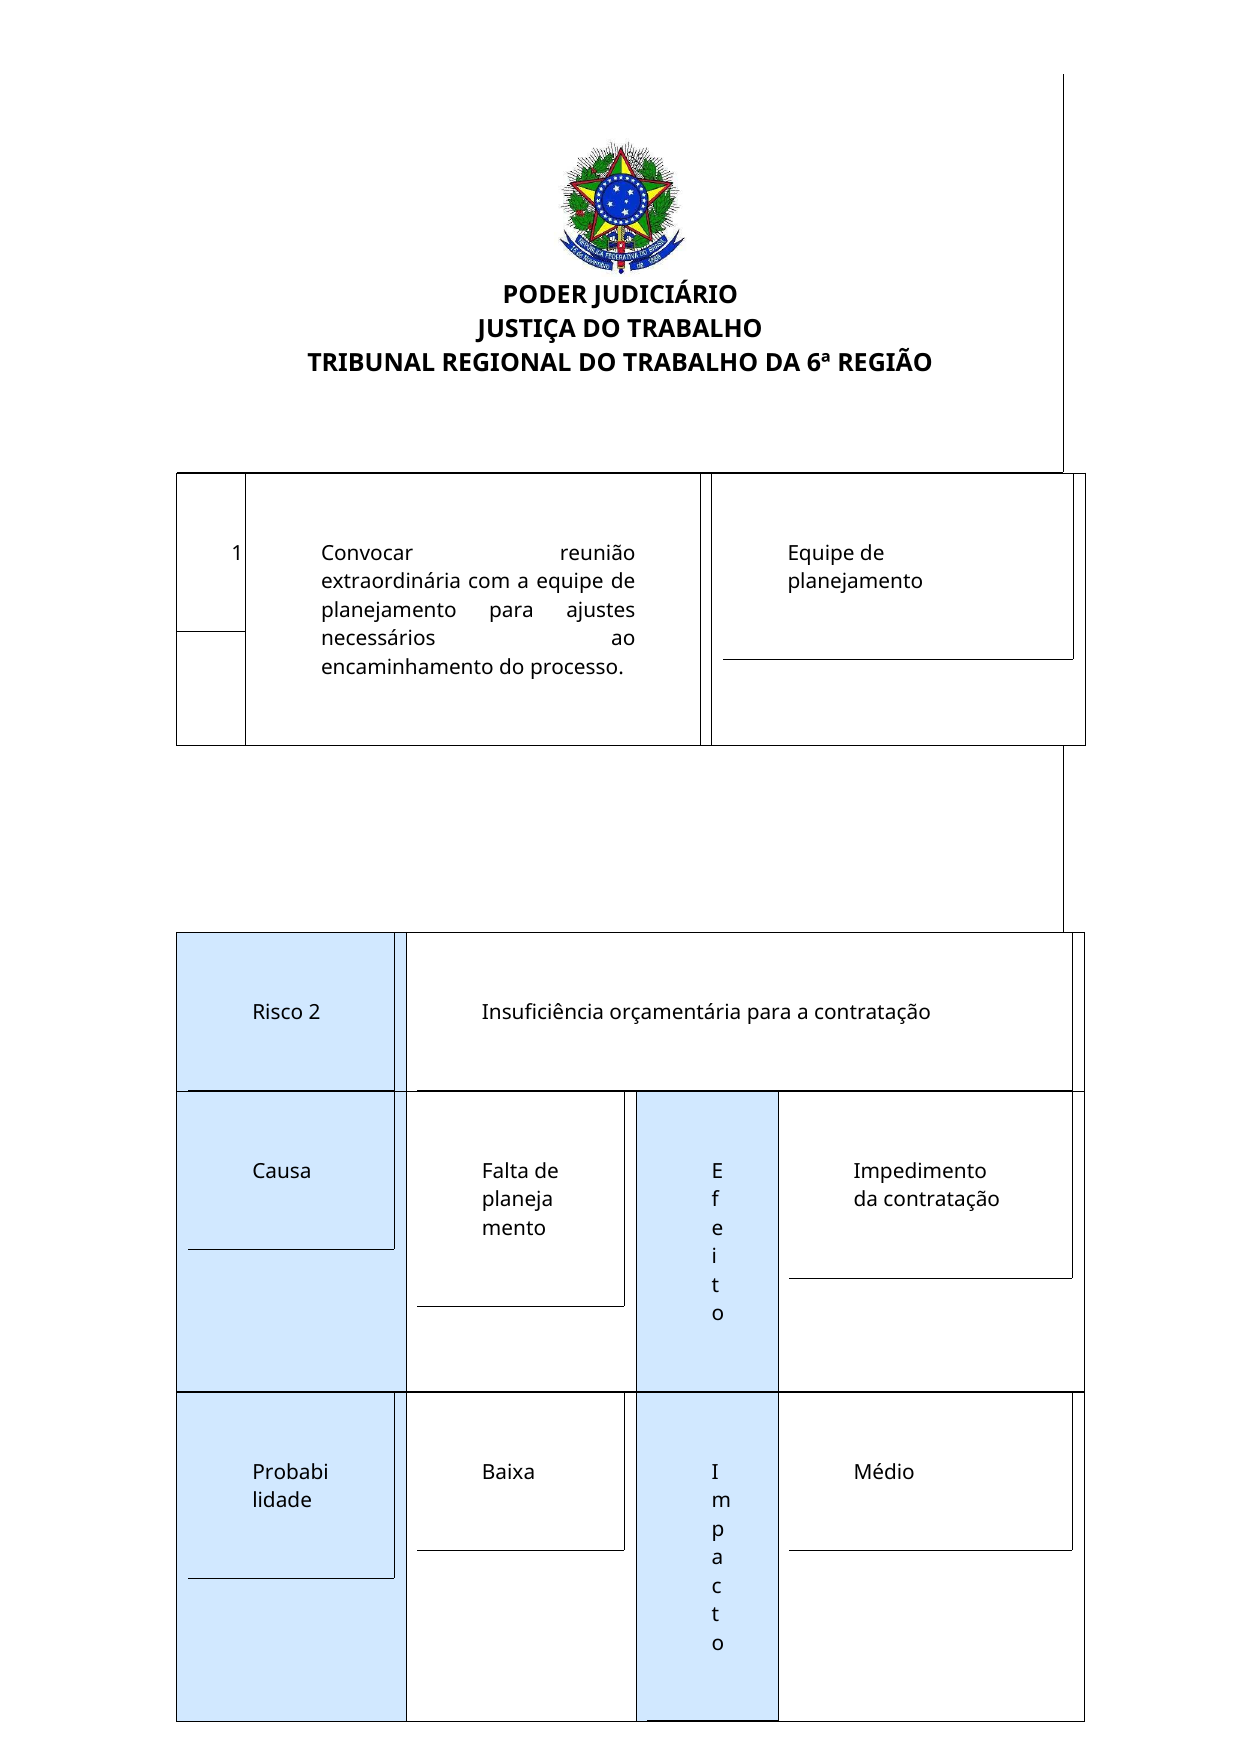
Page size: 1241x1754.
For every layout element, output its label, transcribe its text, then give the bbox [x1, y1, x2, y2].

table_header Risco 2 [177, 933, 394, 1091]
table_cell Convocar reunião extraordinária com a equipe de planejamento para ajustes necessários ao encaminhamento do processo. [246, 474, 700, 745]
table_cell Falta de planejamento [407, 1092, 636, 1391]
table_cell Impedimento da contratação [779, 1092, 1084, 1391]
table_cell [701, 474, 711, 745]
table_header [395, 933, 406, 1091]
table_cell Médio [779, 1393, 1084, 1721]
table_cell Impacto [637, 1393, 778, 1721]
table_cell Efeito [637, 1092, 778, 1391]
table_cell 1 [177, 474, 245, 631]
table_header [1073, 933, 1084, 1091]
table_header Insuficiência orçamentária para a contratação [407, 933, 1072, 1091]
table_cell Causa [177, 1092, 406, 1391]
table_cell Probabilidade [177, 1393, 406, 1721]
table_cell Baixa [407, 1393, 636, 1721]
table_cell Equipe de planejamento [712, 474, 1085, 745]
table_cell [177, 632, 245, 745]
